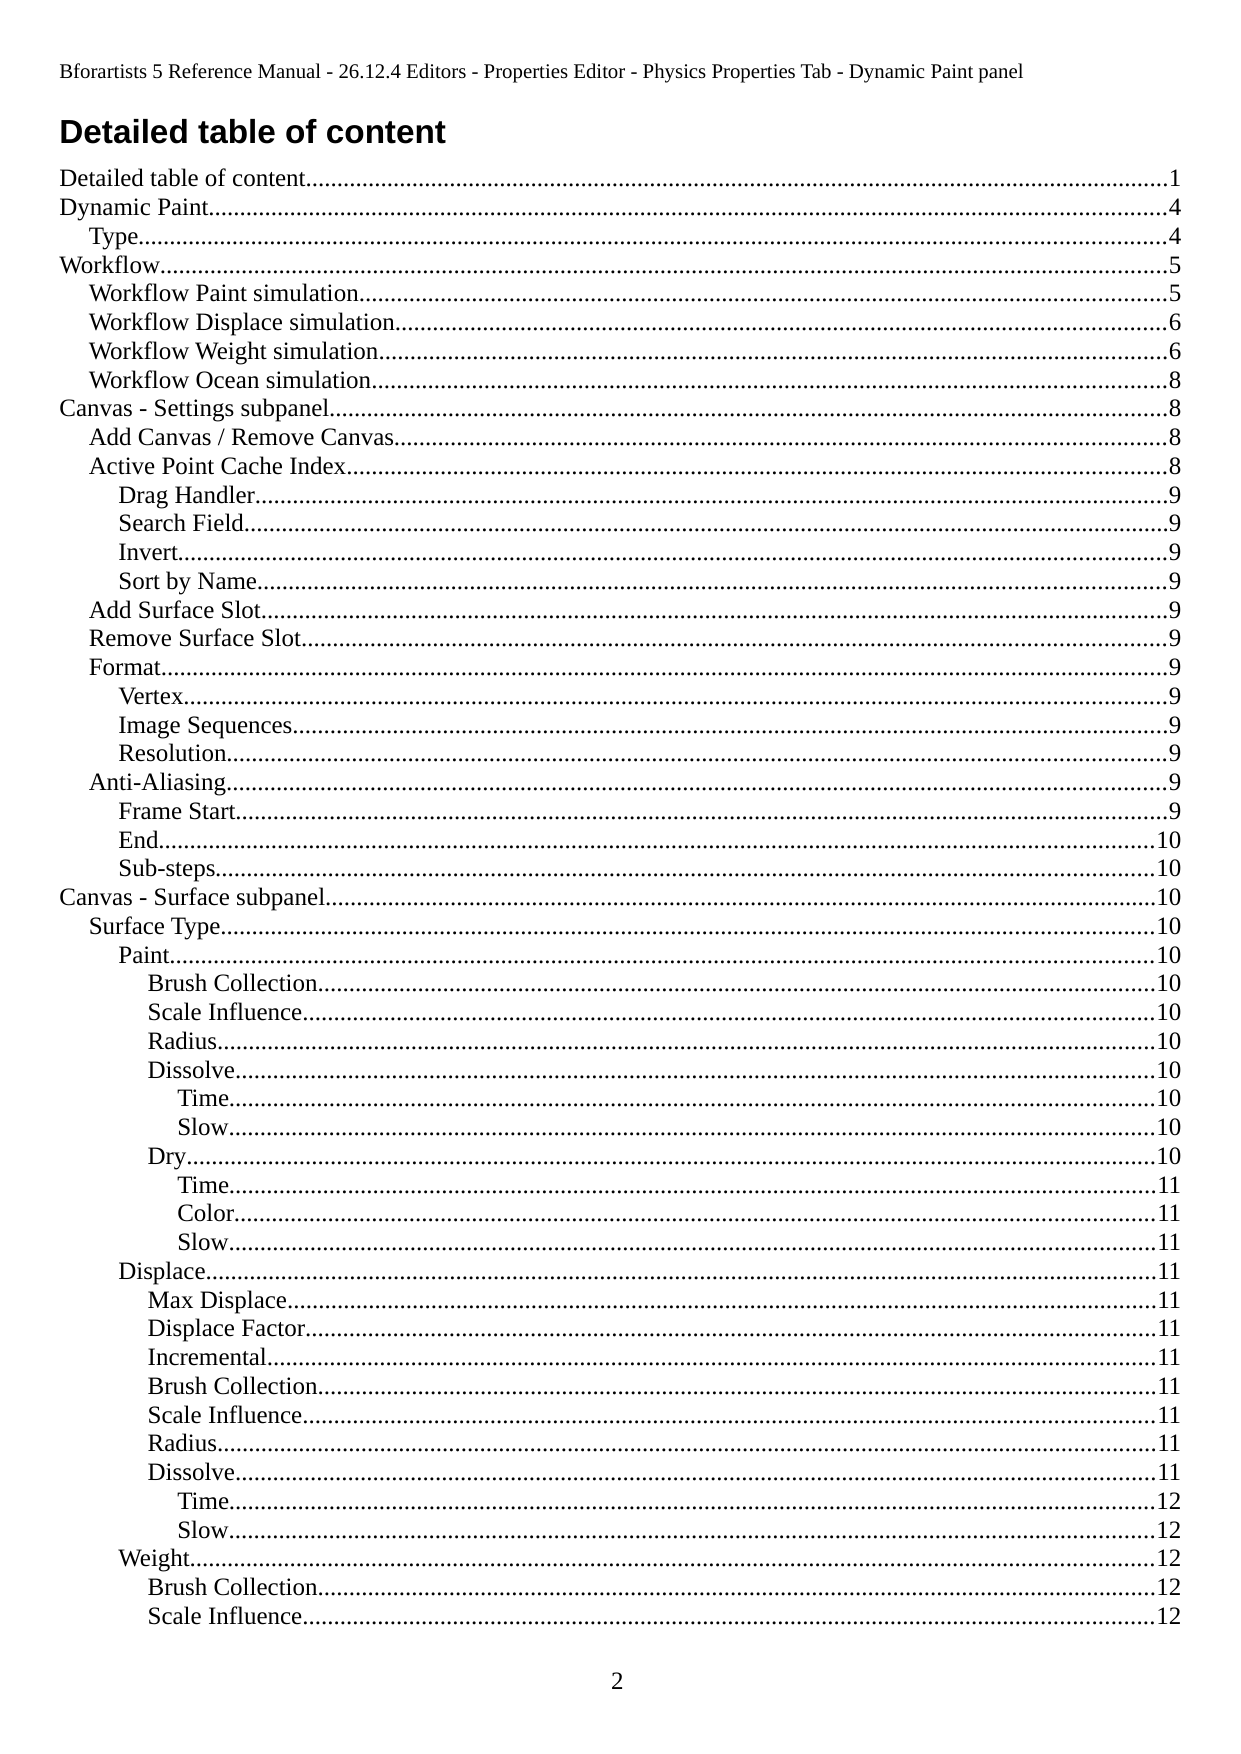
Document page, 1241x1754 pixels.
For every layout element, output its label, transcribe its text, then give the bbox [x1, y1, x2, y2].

text Scale Influence 10 [147, 997, 1181, 1026]
text Displace 11 [118, 1256, 1181, 1285]
text Dry 10 [147, 1141, 1181, 1170]
text Dynamic Paint 4 [59, 192, 1181, 221]
text Dissolve 10 [147, 1055, 1181, 1083]
text Sort by Name 9 [118, 566, 1181, 595]
text Brush Collection 12 [147, 1572, 1181, 1601]
text Workflow Weight simulation 6 [88, 336, 1181, 365]
text Weight 12 [118, 1543, 1181, 1572]
text Dissolve 11 [147, 1457, 1181, 1486]
text Workflow Ocean simulation 8 [88, 365, 1181, 393]
text Scale Influence 12 [147, 1601, 1181, 1630]
text Time 12 [177, 1486, 1181, 1515]
text Surface Type 10 [88, 911, 1181, 940]
text End 10 [118, 825, 1181, 853]
text Radius 11 [147, 1428, 1181, 1457]
text Workflow Displace simulation 6 [88, 307, 1181, 336]
text Drag Handler 9 [118, 480, 1181, 508]
text Detailed table of content 1 [59, 163, 1181, 192]
text Image Sequences 9 [118, 710, 1181, 738]
text Format 9 [88, 652, 1181, 681]
text Search Field 9 [118, 508, 1181, 537]
text Active Point Cache Index 8 [88, 451, 1181, 480]
text Workflow Paint simulation 5 [88, 278, 1181, 307]
text Radius 10 [147, 1026, 1181, 1055]
text Sub-steps 10 [118, 853, 1181, 882]
text Brush Collection 10 [147, 968, 1181, 997]
subtitle Detailed table of content [59, 113, 1181, 151]
text Workflow 5 [59, 250, 1181, 278]
text Scale Influence 11 [147, 1400, 1181, 1428]
text Invert 9 [118, 537, 1181, 566]
text Displace Factor 11 [147, 1313, 1181, 1342]
text Resolution 9 [118, 738, 1181, 767]
text Anti-Aliasing 9 [88, 767, 1181, 796]
text Remove Surface Slot 9 [88, 623, 1181, 652]
text Color 11 [177, 1198, 1181, 1227]
text Canvas - Surface subpanel 10 [59, 882, 1181, 911]
text Add Canvas / Remove Canvas 8 [88, 422, 1181, 451]
text Time 11 [177, 1170, 1181, 1198]
text Canvas - Settings subpanel 8 [59, 393, 1181, 422]
text Brush Collection 11 [147, 1371, 1181, 1400]
text Time 10 [177, 1083, 1181, 1112]
text Slow 10 [177, 1112, 1181, 1141]
text Slow 12 [177, 1515, 1181, 1543]
text Vertex 9 [118, 681, 1181, 710]
text Max Displace 11 [147, 1285, 1181, 1313]
text Type 4 [88, 221, 1181, 250]
text Incremental 11 [147, 1342, 1181, 1371]
text Paint 10 [118, 940, 1181, 968]
text Add Surface Slot 9 [88, 595, 1181, 623]
text Frame Start 9 [118, 796, 1181, 825]
text Slow 11 [177, 1227, 1181, 1256]
